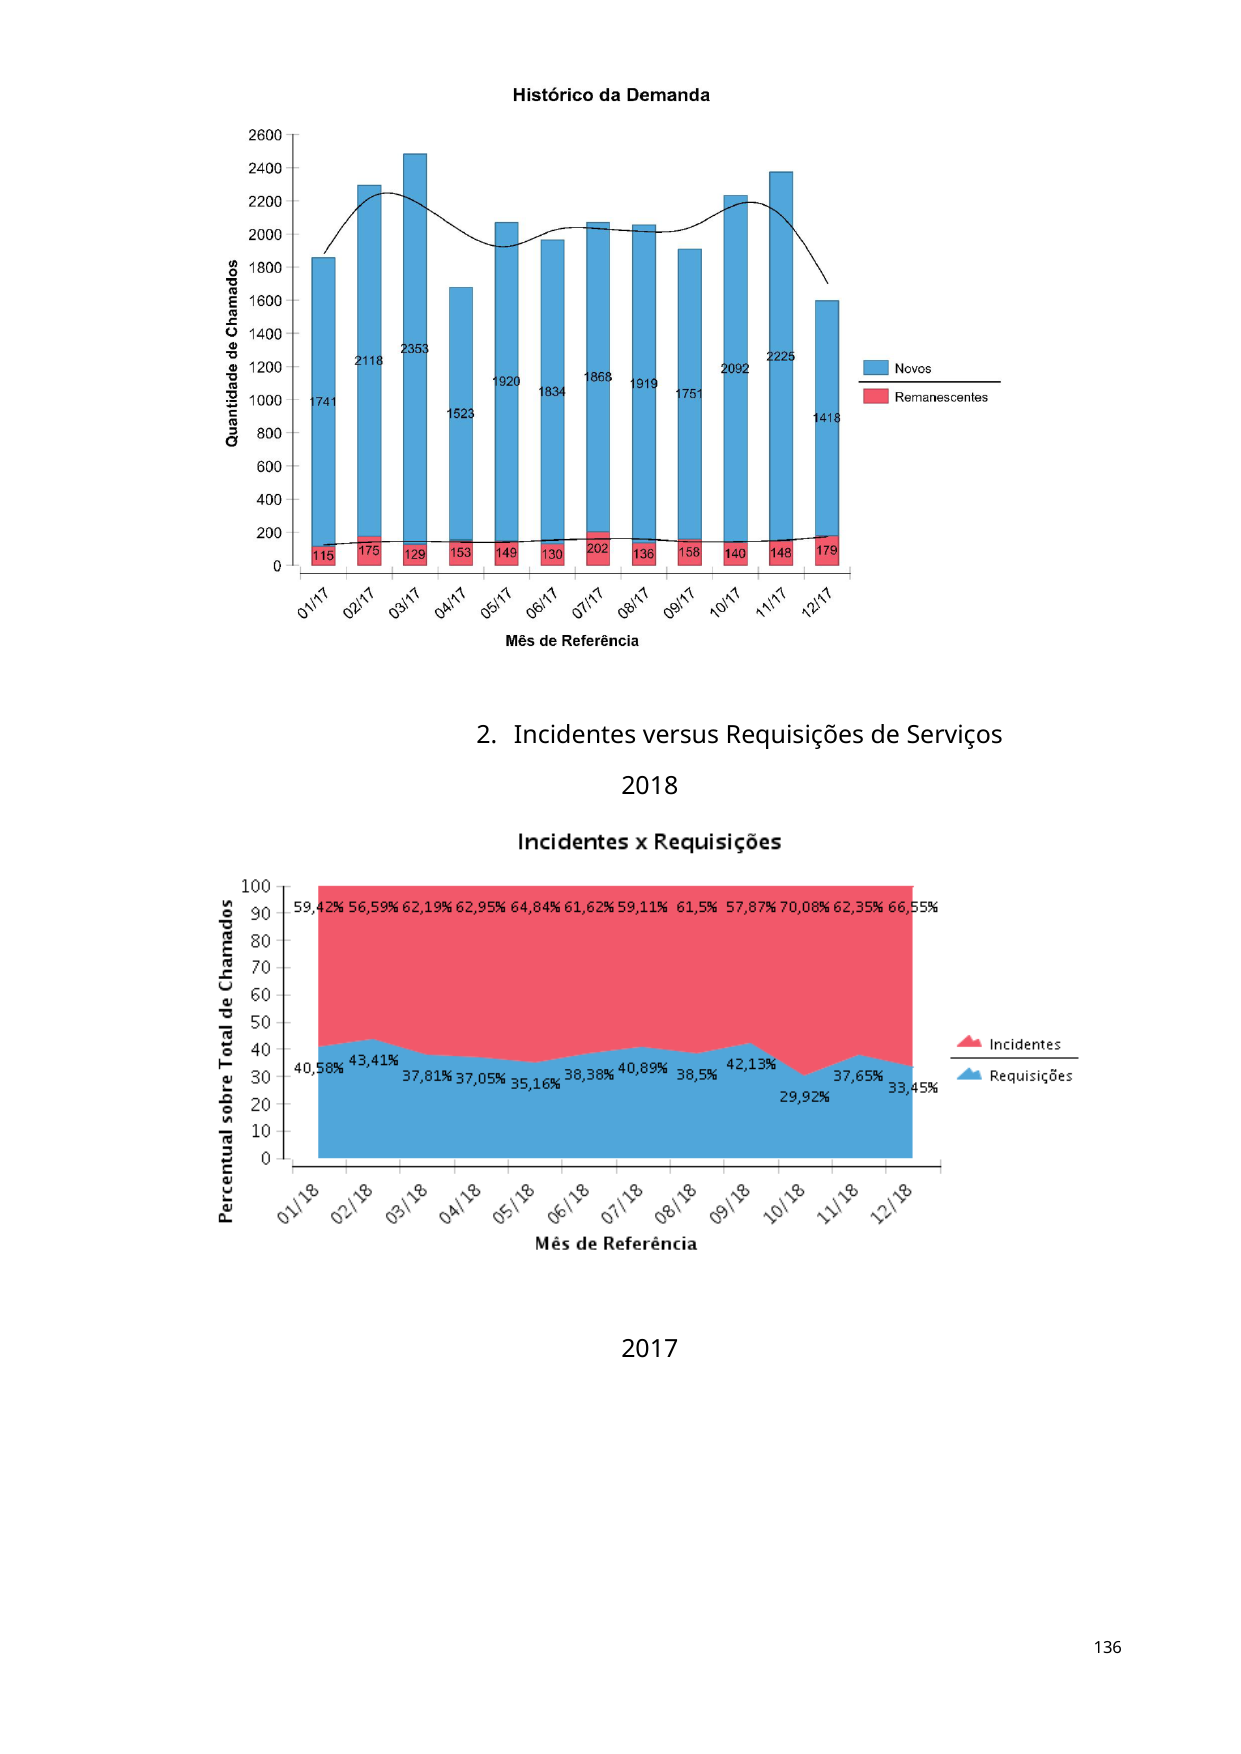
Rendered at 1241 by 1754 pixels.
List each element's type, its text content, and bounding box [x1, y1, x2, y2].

text 2018 [177, 768, 1122, 802]
list Incidentes versus Requisições de Serviços [476, 717, 1122, 751]
text 2017 [177, 1331, 1122, 1365]
